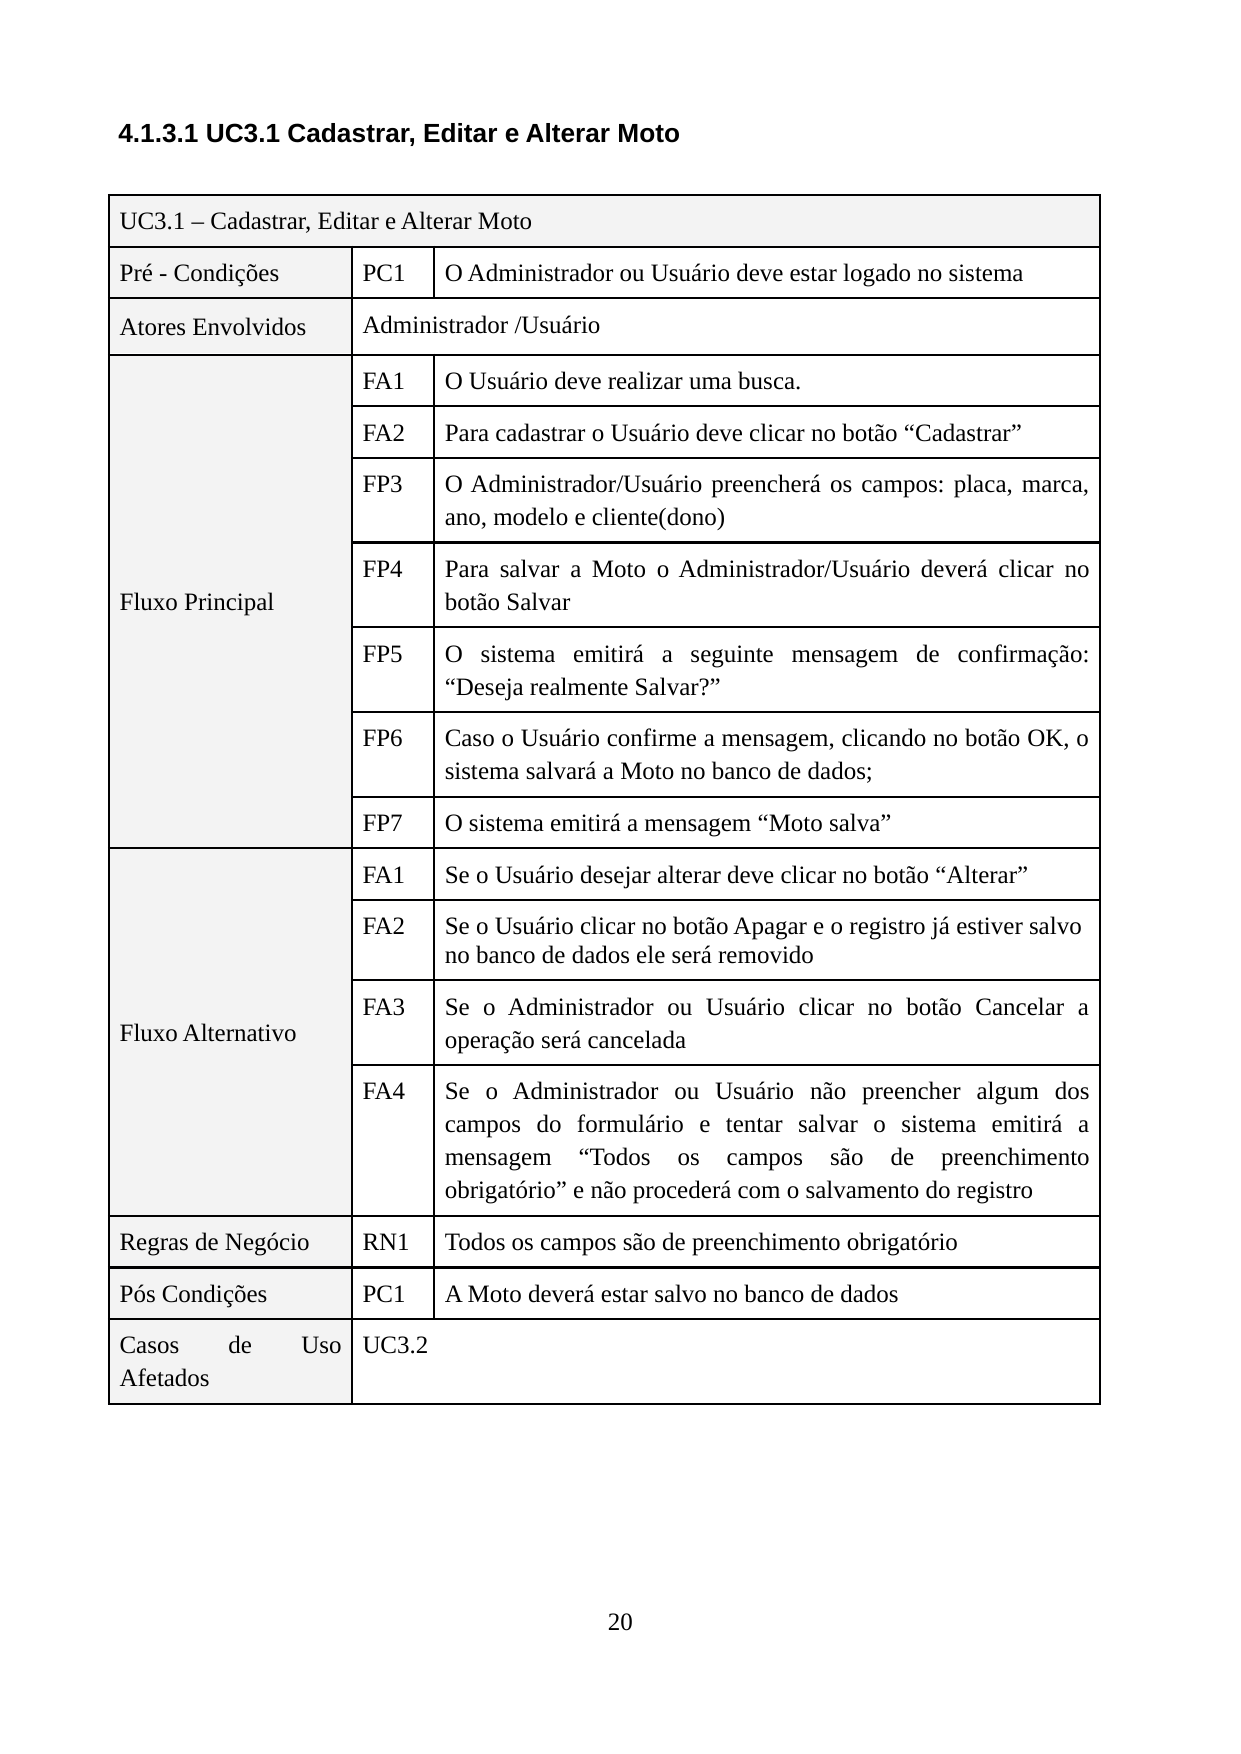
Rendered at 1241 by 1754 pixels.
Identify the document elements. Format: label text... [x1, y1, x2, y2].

table_cell FA4 [353, 1066, 433, 1215]
table_cell FA1 [353, 849, 433, 899]
table_cell O sistema emitirá a seguinte mensagem de confirmação: “Deseja realmente Salvar?” [435, 628, 1099, 711]
table_cell O Administrador/Usuário preencherá os campos: placa, marca, ano, modelo e cliente(dono) [435, 459, 1099, 541]
table_cell Atores Envolvidos [110, 299, 351, 353]
table_cell FP4 [353, 544, 433, 626]
table_cell PC1 [353, 248, 433, 297]
table_cell O Usuário deve realizar uma busca. [435, 356, 1099, 405]
table_cell Se o Administrador ou Usuário não preencher algum dos campos do formulário e tentar salvar o sistema emitirá a mensagem “Todos os campos são de preenchimento obrigatório” e não procederá com o salvamento do registro [435, 1066, 1099, 1215]
table_cell FA1 [353, 356, 433, 405]
table_cell Se o Usuário clicar no botão Apagar e o registro já estiver salvo no banco de dados ele será removido [435, 901, 1099, 979]
table_cell FA2 [353, 901, 433, 979]
table_cell FA2 [353, 407, 433, 457]
table_cell UC3.2 [353, 1320, 1099, 1403]
table_cell PC1 [353, 1269, 433, 1318]
table_cell RN1 [353, 1217, 433, 1266]
table_cell O Administrador ou Usuário deve estar logado no sistema [435, 248, 1099, 297]
table_cell Caso o Usuário confirme a mensagem, clicando no botão OK, o sistema salvará a Moto no banco de dados; [435, 713, 1099, 796]
table_cell FP3 [353, 459, 433, 541]
table_cell Para salvar a Moto o Administrador/Usuário deverá clicar no botão Salvar [435, 544, 1099, 626]
table_cell Fluxo Alternativo [110, 849, 351, 1215]
table_cell Casos de Uso Afetados [110, 1320, 351, 1403]
table_cell Todos os campos são de preenchimento obrigatório [435, 1217, 1099, 1266]
table_cell Fluxo Principal [110, 356, 351, 847]
table_cell Para cadastrar o Usuário deve clicar no botão “Cadastrar” [435, 407, 1099, 457]
table_cell FP7 [353, 798, 433, 847]
table_cell Se o Administrador ou Usuário clicar no botão Cancelar a operação será cancelada [435, 981, 1099, 1064]
table_cell FP5 [353, 628, 433, 711]
table_cell FP6 [353, 713, 433, 796]
table_cell O sistema emitirá a mensagem “Moto salva” [435, 798, 1099, 847]
table_cell FA3 [353, 981, 433, 1064]
table_cell Se o Usuário desejar alterar deve clicar no botão “Alterar” [435, 849, 1099, 899]
table_cell Pós Condições [110, 1269, 351, 1318]
table_header UC3.1 – Cadastrar, Editar e Alterar Moto [110, 196, 1099, 246]
subtitle 4.1.3.1 UC3.1 Cadastrar, Editar e Alterar Moto [118, 118, 1122, 148]
table_cell Administrador /Usuário [353, 299, 1099, 353]
table_cell A Moto deverá estar salvo no banco de dados [435, 1269, 1099, 1318]
table_cell Pré - Condições [110, 248, 351, 297]
table_cell Regras de Negócio [110, 1217, 351, 1266]
